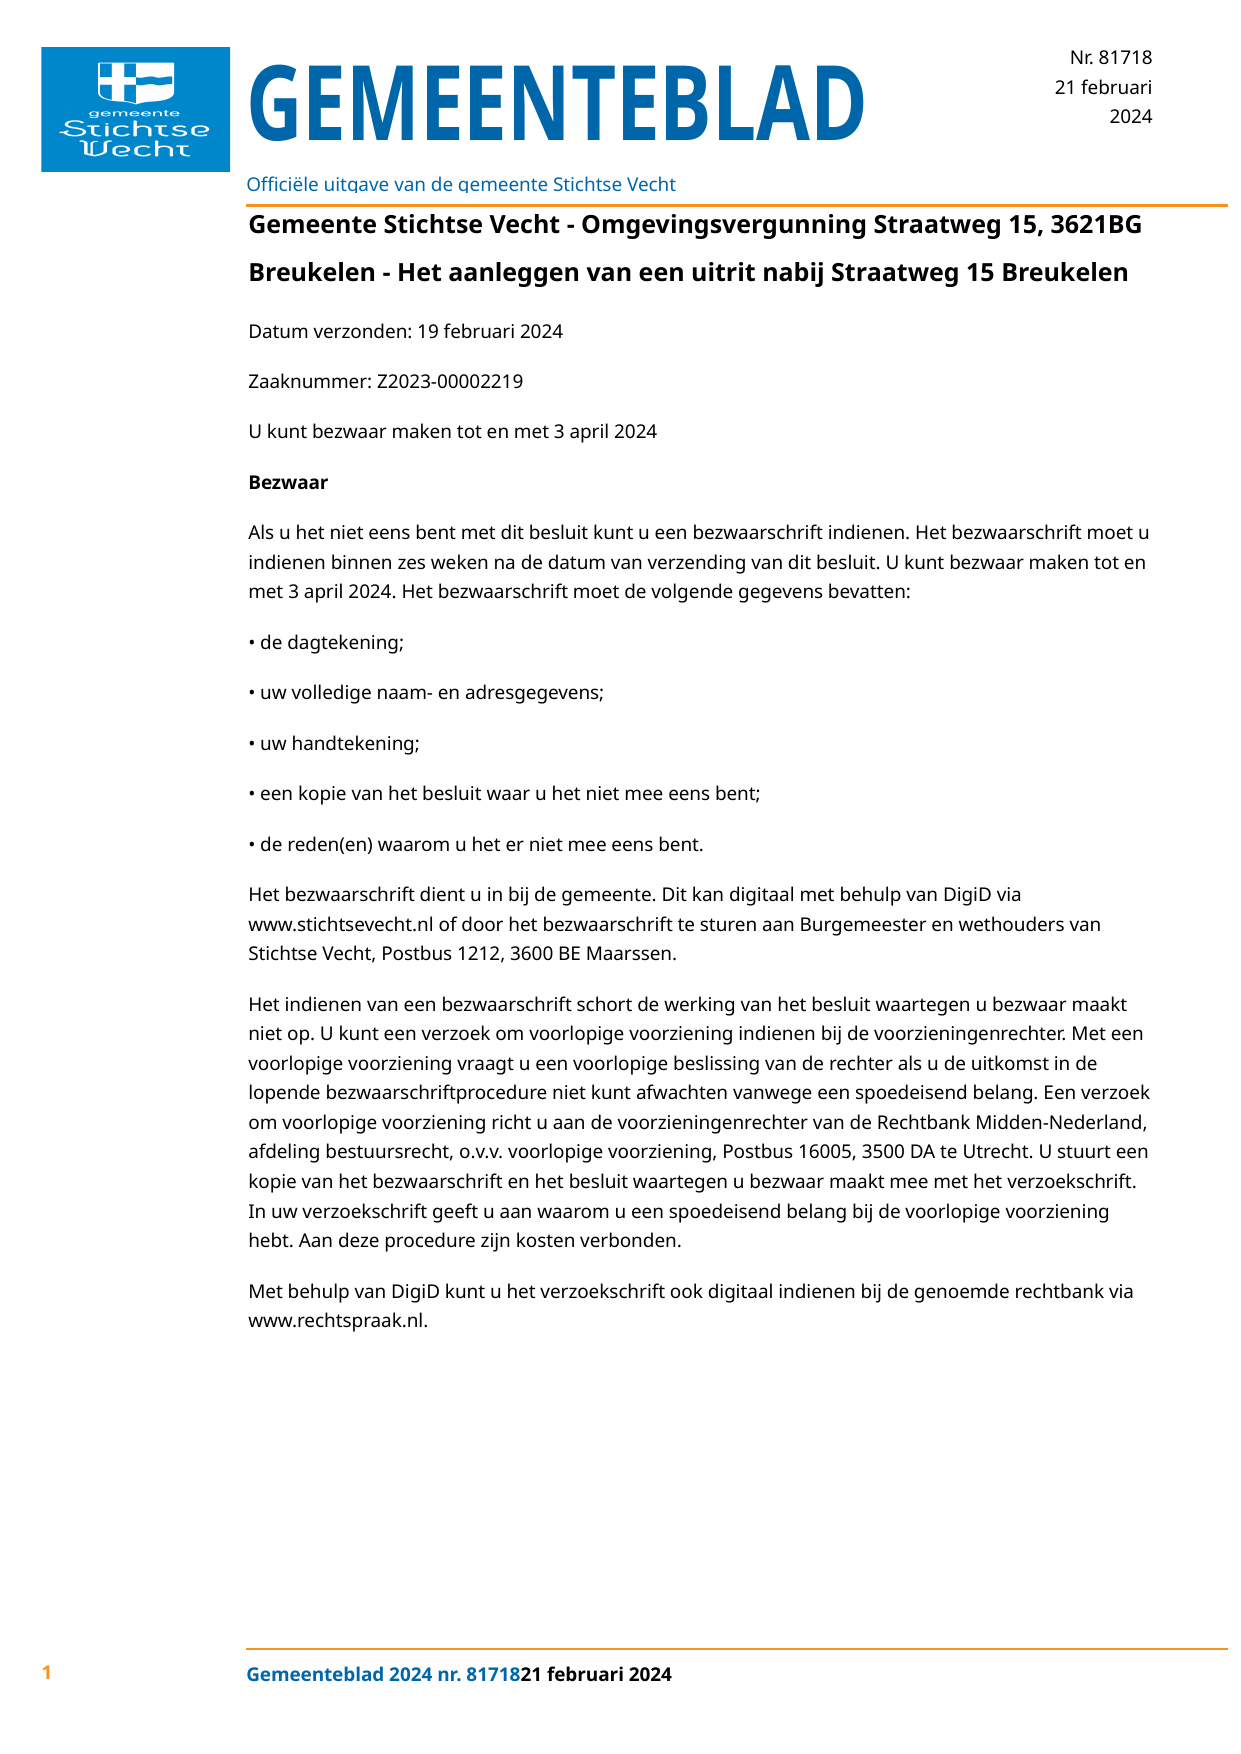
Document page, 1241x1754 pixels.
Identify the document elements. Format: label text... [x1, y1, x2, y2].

text • een kopie van het besluit waar u het niet mee eens bent; [248, 780, 1152, 806]
text Datum verzonden: 19 februari 2024 [248, 318, 1152, 344]
text Zaaknummer: Z2023-00002219 [248, 368, 1152, 394]
picture [137, 63, 174, 103]
picture [99, 63, 135, 101]
text Gemeente Stichtse Vecht - Omgevingsvergunning Straatweg 15, 3621BG Breukelen - Het aanleggen van een uitrit nabij Straatweg 15 Breukelen [248, 207, 1152, 288]
text U kunt bezwaar maken tot en met 3 april 2024 [248, 419, 1152, 444]
text Met behulp van DigiD kunt u het verzoekschrift ook digitaal indienen bij de genoemde rechtbank via www.rechtspraak.nl. [248, 1278, 1152, 1333]
text • de reden(en) waarom u het er niet mee eens bent. [248, 831, 1152, 857]
text • uw volledige naam- en adresgegevens; [248, 679, 1152, 705]
text Het bezwaarschrift dient u in bij de gemeente. Dit kan digitaal met behulp van DigiD via www.stichtsevecht.nl of door het bezwaarschrift te sturen aan Burgemeester en wethouders van Stichtse Vecht, Postbus 1212, 3600 BE Maarssen. [248, 881, 1152, 966]
text Als u het niet eens bent met dit besluit kunt u een bezwaarschrift indienen. Het bezwaarschrift moet u indienen binnen zes weken na de datum van verzending van dit besluit. U kunt bezwaar maken tot en met 3 april 2024. Het bezwaarschrift moet de volgende gegevens bevatten: [248, 519, 1152, 604]
text • de dagtekening; [248, 629, 1152, 655]
text Bezwaar [248, 469, 1152, 495]
text Het indienen van een bezwaarschrift schort de werking van het besluit waartegen u bezwaar maakt niet op. U kunt een verzoek om voorlopige voorziening indienen bij de voorzieningenrechter. Met een voorlopige voorziening vraagt u een voorlopige beslissing van de rechter als u de uitkomst in de lopende bezwaarschriftprocedure niet kunt afwachten vanwege een spoedeisend belang. Een verzoek om voorlopige voorziening richt u aan de voorzieningenrechter van de Rechtbank Midden-Nederland, afdeling bestuursrecht, o.v.v. voorlopige voorziening, Postbus 16005, 3500 DA te Utrecht. U stuurt een kopie van het bezwaarschrift en het besluit waartegen u bezwaar maakt mee met het verzoekschrift. In uw verzoekschrift geeft u aan waarom u een spoedeisend belang bij de voorlopige voorziening hebt. Aan deze procedure zijn kosten verbonden. [248, 991, 1152, 1253]
text • uw handtekening; [248, 730, 1152, 756]
